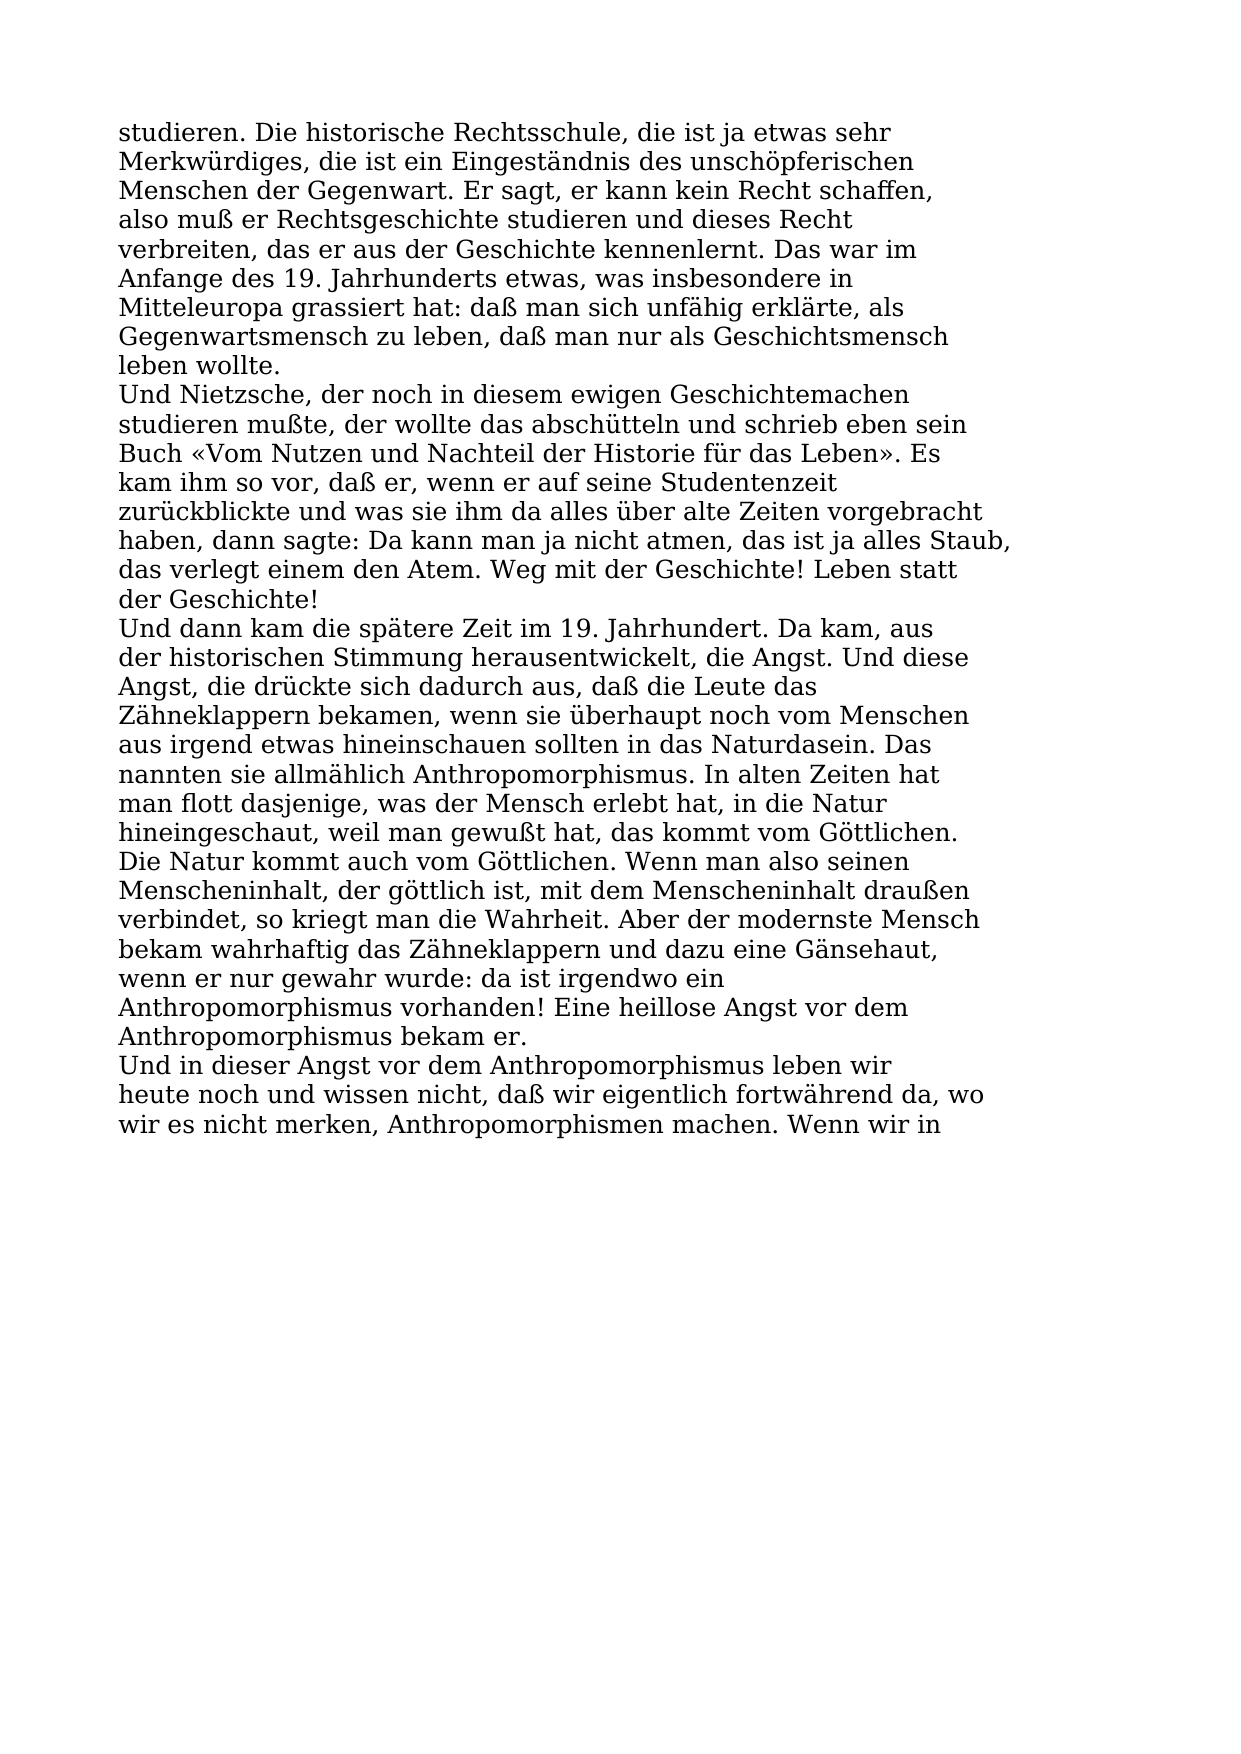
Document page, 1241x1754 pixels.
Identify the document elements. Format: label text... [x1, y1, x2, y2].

text heute noch und wissen nicht, daß wir eigentlich fortwährend da, wo [118, 1081, 1122, 1110]
text Merkwürdiges, die ist ein Eingeständnis des unschöpferischen [118, 147, 1122, 176]
text studieren mußte, der wollte das abschütteln und schrieb eben sein [118, 410, 1122, 439]
text verbindet, so kriegt man die Wahrheit. Aber der modernste Mensch [118, 906, 1122, 935]
text Die Natur kommt auch vom Göttlichen. Wenn man also seinen [118, 847, 1122, 876]
text nannten sie allmählich Anthropomorphismus. In alten Zeiten hat [118, 760, 1122, 789]
text man flott dasjenige, was der Mensch erlebt hat, in die Natur [118, 789, 1122, 818]
text Anthropomorphismus vorhanden! Eine heillose Angst vor dem [118, 993, 1122, 1022]
text Anfange des 19. Jahrhunderts etwas, was insbesondere in [118, 264, 1122, 293]
text Mitteleuropa grassiert hat: daß man sich unfähig erklärte, als [118, 293, 1122, 322]
text hineingeschaut, weil man gewußt hat, das kommt vom Göttlichen. [118, 818, 1122, 847]
text haben, dann sagte: Da kann man ja nicht atmen, das ist ja alles Staub, [118, 526, 1122, 556]
text kam ihm so vor, daß er, wenn er auf seine Studentenzeit [118, 468, 1122, 497]
text bekam wahrhaftig das Zähneklappern und dazu eine Gänsehaut, [118, 935, 1122, 964]
text wir es nicht merken, Anthropomorphismen machen. Wenn wir in [118, 1110, 1122, 1139]
text Menschen der Gegenwart. Er sagt, er kann kein Recht schaffen, [118, 176, 1122, 206]
text Menscheninhalt, der göttlich ist, mit dem Menscheninhalt draußen [118, 876, 1122, 906]
text Zähneklappern bekamen, wenn sie überhaupt noch vom Menschen [118, 701, 1122, 731]
text zurückblickte und was sie ihm da alles über alte Zeiten vorgebracht [118, 497, 1122, 526]
text Gegenwartsmensch zu leben, daß man nur als Geschichtsmensch [118, 322, 1122, 351]
text Buch «Vom Nutzen und Nachteil der Historie für das Leben». Es [118, 439, 1122, 468]
text aus irgend etwas hineinschauen sollten in das Naturdasein. Das [118, 731, 1122, 760]
text leben wollte. [118, 351, 1122, 381]
text wenn er nur gewahr wurde: da ist irgendwo ein [118, 964, 1122, 993]
text Und in dieser Angst vor dem Anthropomorphismus leben wir [118, 1051, 1122, 1081]
text verbreiten, das er aus der Geschichte kennenlernt. Das war im [118, 235, 1122, 264]
text Und Nietzsche, der noch in diesem ewigen Geschichtemachen [118, 381, 1122, 410]
text der historischen Stimmung herausentwickelt, die Angst. Und diese [118, 643, 1122, 672]
text Angst, die drückte sich dadurch aus, daß die Leute das [118, 672, 1122, 701]
text der Geschichte! [118, 585, 1122, 614]
text das verlegt einem den Atem. Weg mit der Geschichte! Leben statt [118, 556, 1122, 585]
text studieren. Die historische Rechtsschule, die ist ja etwas sehr [118, 118, 1122, 147]
text Und dann kam die spätere Zeit im 19. Jahrhundert. Da kam, aus [118, 614, 1122, 643]
text also muß er Rechtsgeschichte studieren und dieses Recht [118, 206, 1122, 235]
text Anthropomorphismus bekam er. [118, 1022, 1122, 1051]
